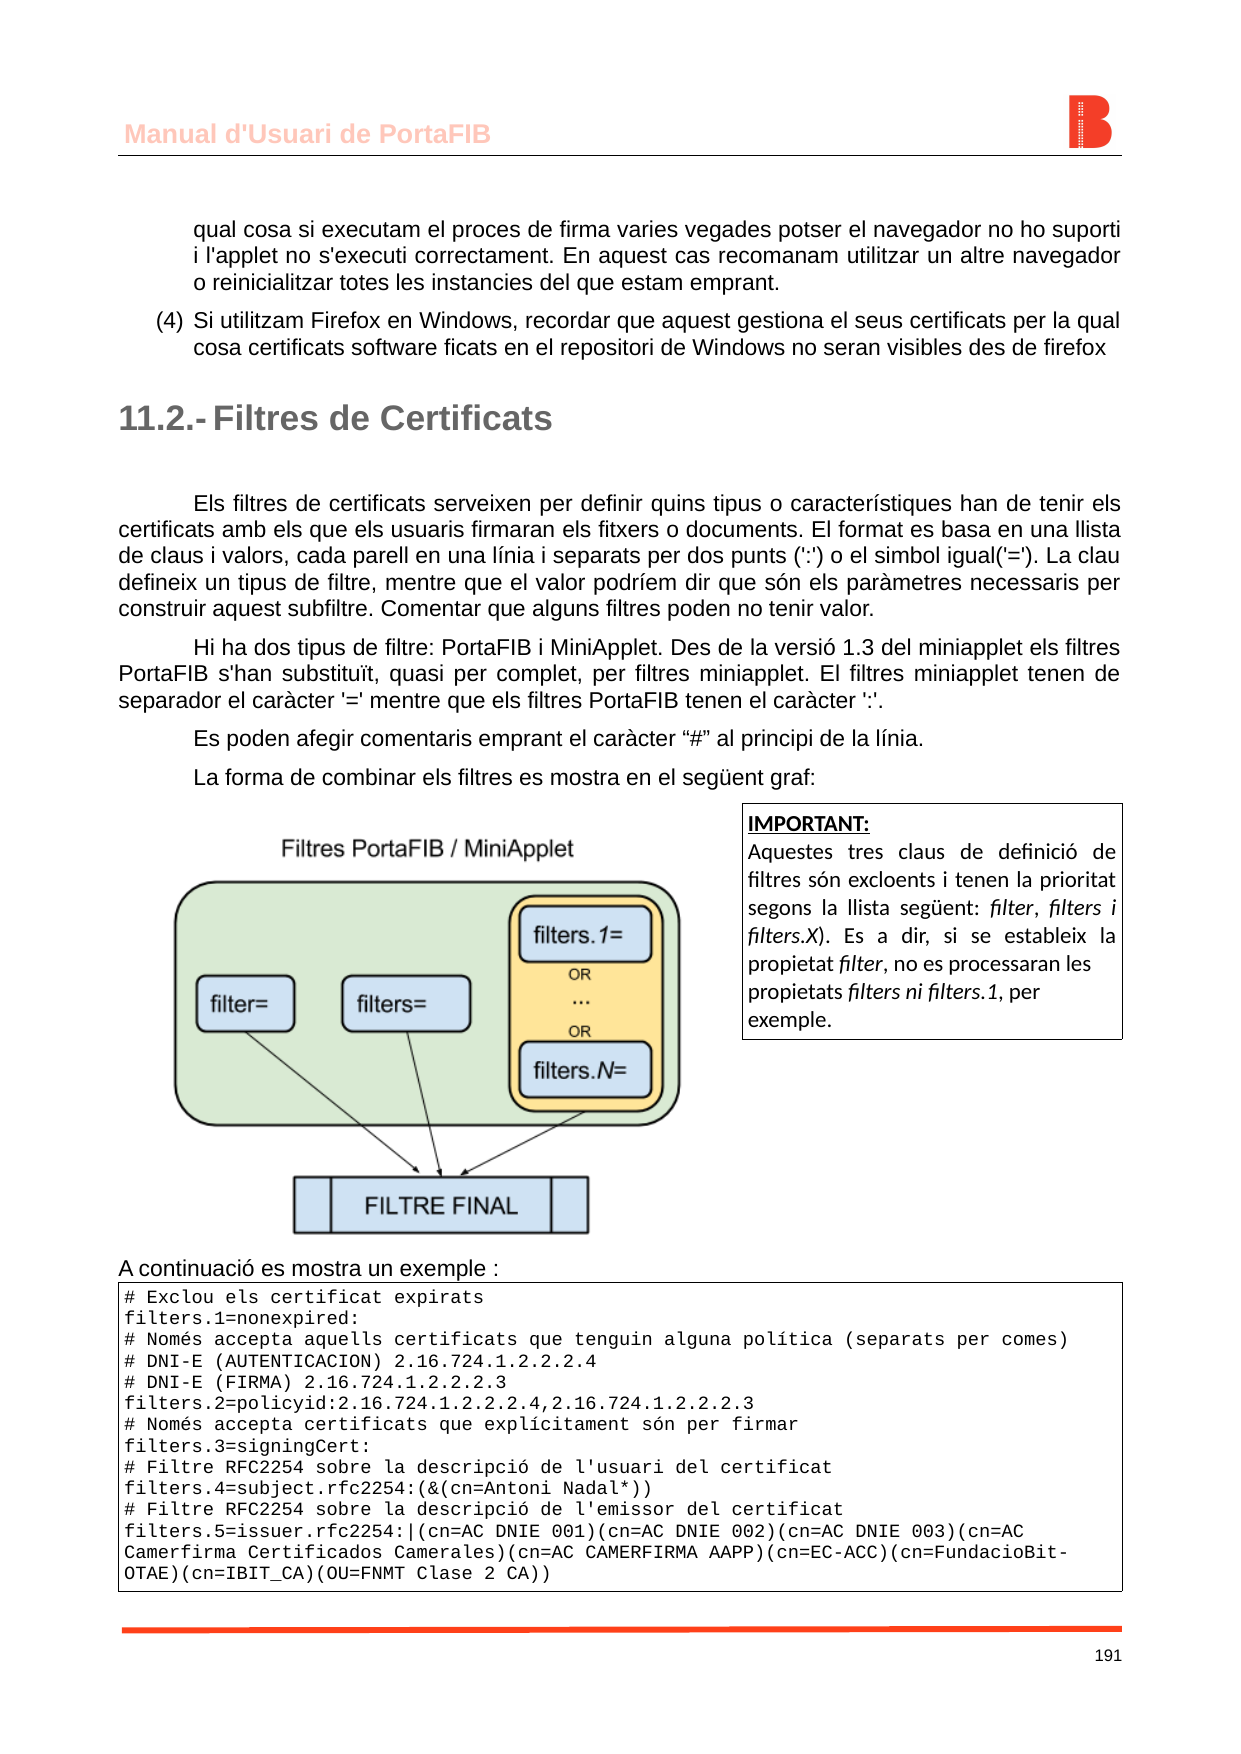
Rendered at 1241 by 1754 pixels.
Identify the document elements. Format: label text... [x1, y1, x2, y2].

table_cell [742, 1040, 1122, 1255]
table_header [118, 803, 742, 1255]
picture [161, 808, 699, 1250]
text Hi ha dos tipus de filtre: PortaFIB i MiniApplet. Des de la versió 1.3 del miniapplet els filtres PortaFIB s'han substituït, quasi per complet, per filtres miniapplet. El filtres miniapplet tenen de separador el caràcter '=' mentre que els filtres PortaFIB tenen el caràcter ':'. [118, 634, 1122, 713]
text La forma de combinar els filtres es mostra en el següent graf: [118, 764, 1122, 791]
text Es poden afegir comentaris emprant el caràcter “#” al principi de la línia. [118, 725, 1122, 752]
subtitle Filtres de Certificats [118, 397, 1122, 438]
table_header # Exclou els certificat expirats filters.1=nonexpired: # Només accepta aquells certificats que tenguin alguna política (separats per comes) # DNI-E (AUTENTICACION) 2.16.724.1.2.2.2.4 # DNI-E (FIRMA) 2.16.724.1.2.2.2.3 filters.2=policyid:2.16.724.1.2.2.2.4,2.16.724.1.2.2.2.3 # Només accepta certificats que explícitament són per firmar filters.3=signingCert: # Filtre RFC2254 sobre la descripció de l'usuari del certificat filters.4=subject.rfc2254:(&(cn=Antoni Nadal*)) # Filtre RFC2254 sobre la descripció de l'emissor del certificat filters.5=issuer.rfc2254:|(cn=AC DNIE 001)(cn=AC DNIE 002)(cn=AC DNIE 003)(cn=AC Camerfirma Certificados Camerales)(cn=AC CAMERFIRMA AAPP)(cn=EC-ACC)(cn=FundacioBit-OTAE)(cn=IBIT_CA)(OU=FNMT Clase 2 CA)) [119, 1283, 1122, 1591]
text A continuació es mostra un exemple : [118, 1255, 1122, 1282]
text Els filtres de certificats serveixen per definir quins tipus o característiques han de tenir els certificats amb els que els usuaris firmaran els fitxers o documents. El format es basa en una llista de claus i valors, cada parell en una línia i separats per dos punts (':') o el simbol igual('='). La clau defineix un tipus de filtre, mentre que el valor podríem dir que són els paràmetres necessaris per construir aquest subfiltre. Comentar que alguns filtres poden no tenir valor. [118, 489, 1122, 621]
list Si utilitzam Firefox en Windows, recordar que aquest gestiona el seus certificats per la qual cosa certificats software ficats en el repositori de Windows no seran visibles des de firefox [156, 307, 1122, 360]
picture [1063, 94, 1117, 150]
table_header IMPORTANT: Aquestes tres claus de definició de filtres són excloents i tenen la prioritat segons la llista següent: filter, filters i filters.X). Es a dir, si se estableix la propietat filter, no es processaran les propietats filters ni filters.1, per exemple. [743, 804, 1122, 1039]
list qual cosa si executam el proces de firma varies vegades potser el navegador no ho suporti i l'applet no s'executi correctament. En aquest cas recomanam utilitzar un altre navegador o reinicialitzar totes les instancies del que estam emprant. [156, 216, 1122, 295]
